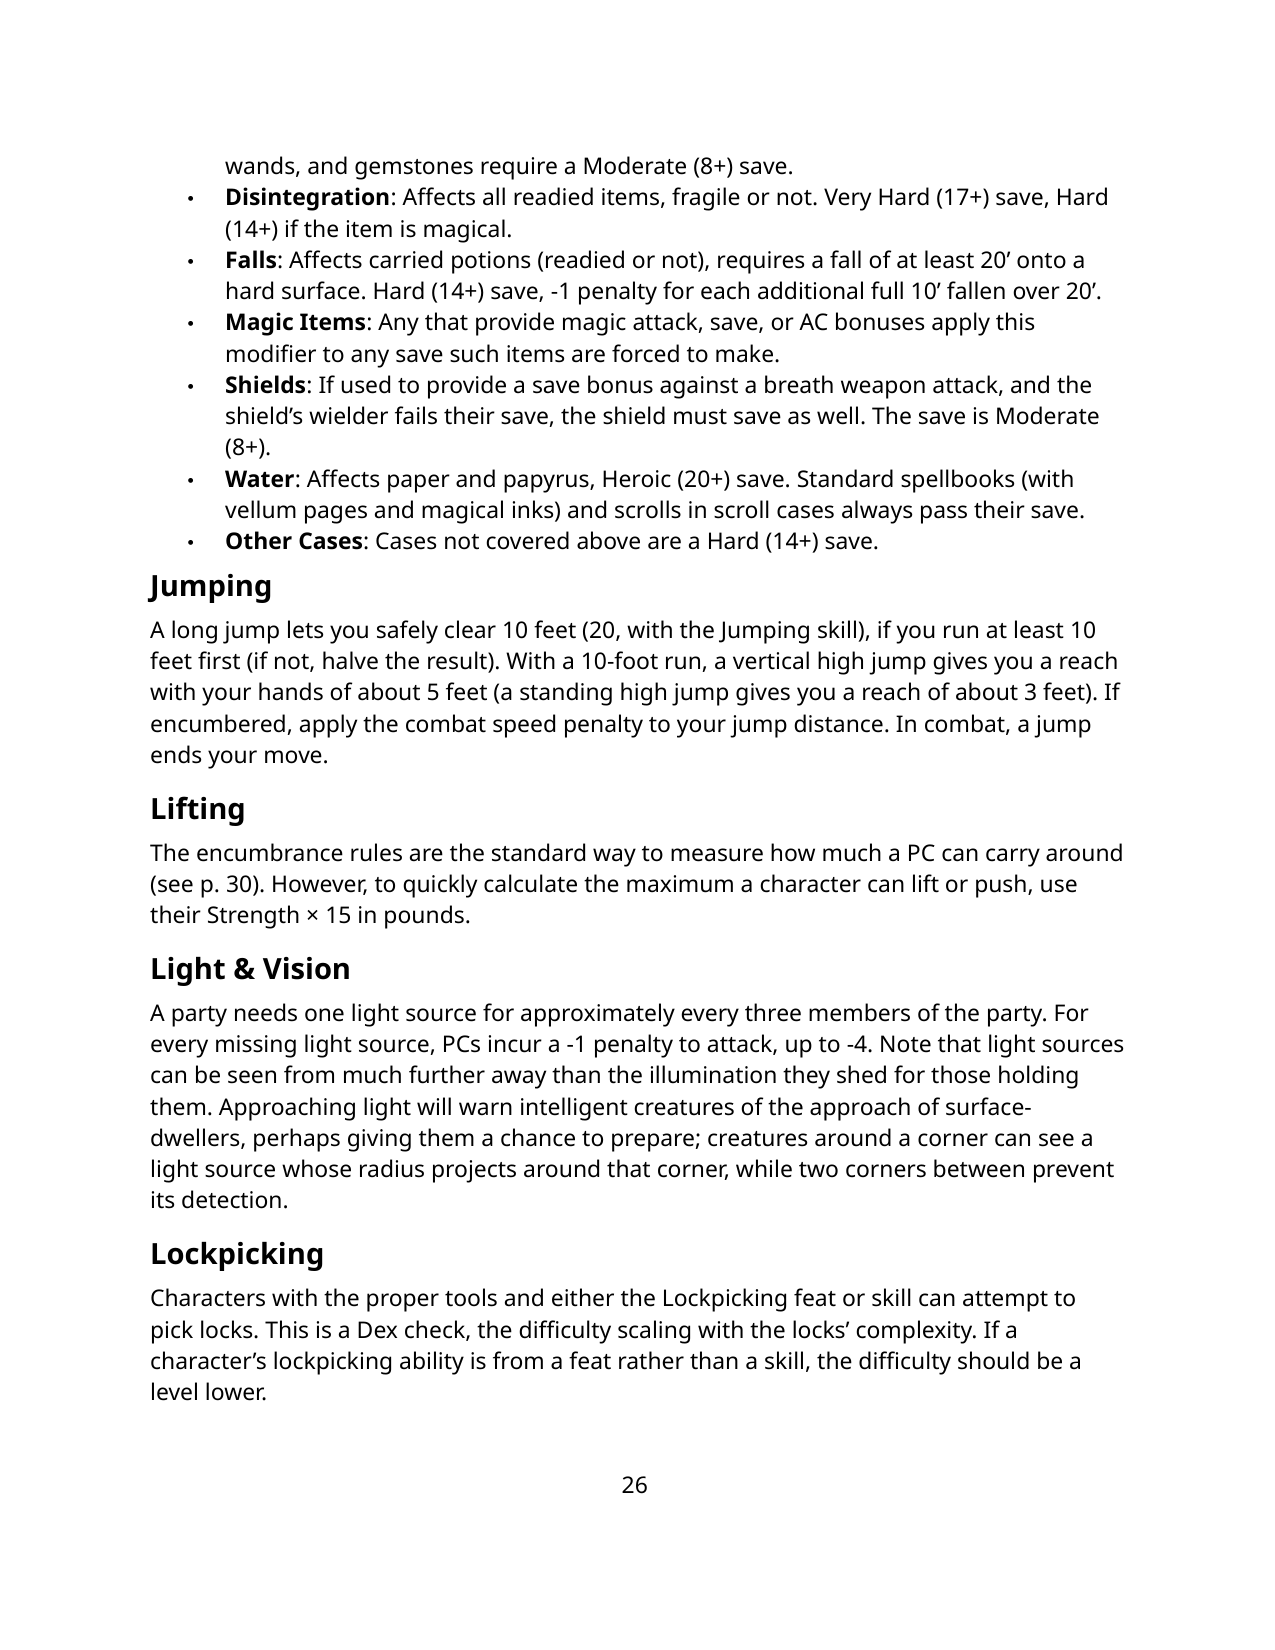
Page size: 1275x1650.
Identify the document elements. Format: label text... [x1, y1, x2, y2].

subtitle Lifting [150, 788, 1125, 828]
list Water: Affects paper and papyrus, Heroic (20+) save. Standard spellbooks (with vellum pages and magical inks) and scrolls in scroll cases always pass their save. [187, 462, 1125, 525]
subtitle Jumping [150, 565, 1125, 605]
list Disintegration: Affects all readied items, fragile or not. Very Hard (17+) save, Hard (14+) if the item is magical. [187, 181, 1125, 244]
text The encumbrance rules are the standard way to measure how much a PC can carry around (see p. 30). However, to quickly calculate the maximum a character can lift or push, use their Strength × 15 in pounds. [150, 837, 1125, 930]
subtitle Lockpicking [150, 1234, 1125, 1273]
list Other Cases: Cases not covered above are a Hard (14+) save. [187, 525, 1125, 556]
text A party needs one light source for approximately every three members of the party. For every missing light source, PCs incur a -1 penalty to attack, up to -4. Note that light sources can be seen from much further away than the illumination they shed for those holding them. Approaching light will warn intelligent creatures of the approach of surface-dwellers, perhaps giving them a chance to prepare; creatures around a corner can see a light source whose radius projects around that corner, while two corners between prevent its detection. [150, 997, 1125, 1216]
list Falls: Affects carried potions (readied or not), requires a fall of at least 20’ onto a hard surface. Hard (14+) save, -1 penalty for each additional full 10’ fallen over 20’. [187, 244, 1125, 306]
text Characters with the proper tools and either the Lockpicking feat or skill can attempt to pick locks. This is a Dex check, the difficulty scaling with the locks’ complexity. If a character’s lockpicking ability is from a feat rather than a skill, the difficulty should be a level lower. [150, 1282, 1125, 1407]
list Magic Items: Any that provide magic attack, save, or AC bonuses apply this modifier to any save such items are forced to make. [187, 306, 1125, 369]
subtitle Light & Vision [150, 948, 1125, 988]
text A long jump lets you safely clear 10 feet (20, with the Jumping skill), if you run at least 10 feet first (if not, halve the result). With a 10-foot run, a vertical high jump gives you a reach with your hands of about 5 feet (a standing high jump gives you a reach of about 3 feet). If encumbered, apply the combat speed penalty to your jump distance. In combat, a jump ends your move. [150, 614, 1125, 770]
list Shields: If used to provide a save bonus against a breath weapon attack, and the shield’s wielder fails their save, the shield must save as well. The save is Moderate (8+). [187, 369, 1125, 462]
list wands, and gemstones require a Moderate (8+) save. [187, 150, 1125, 181]
